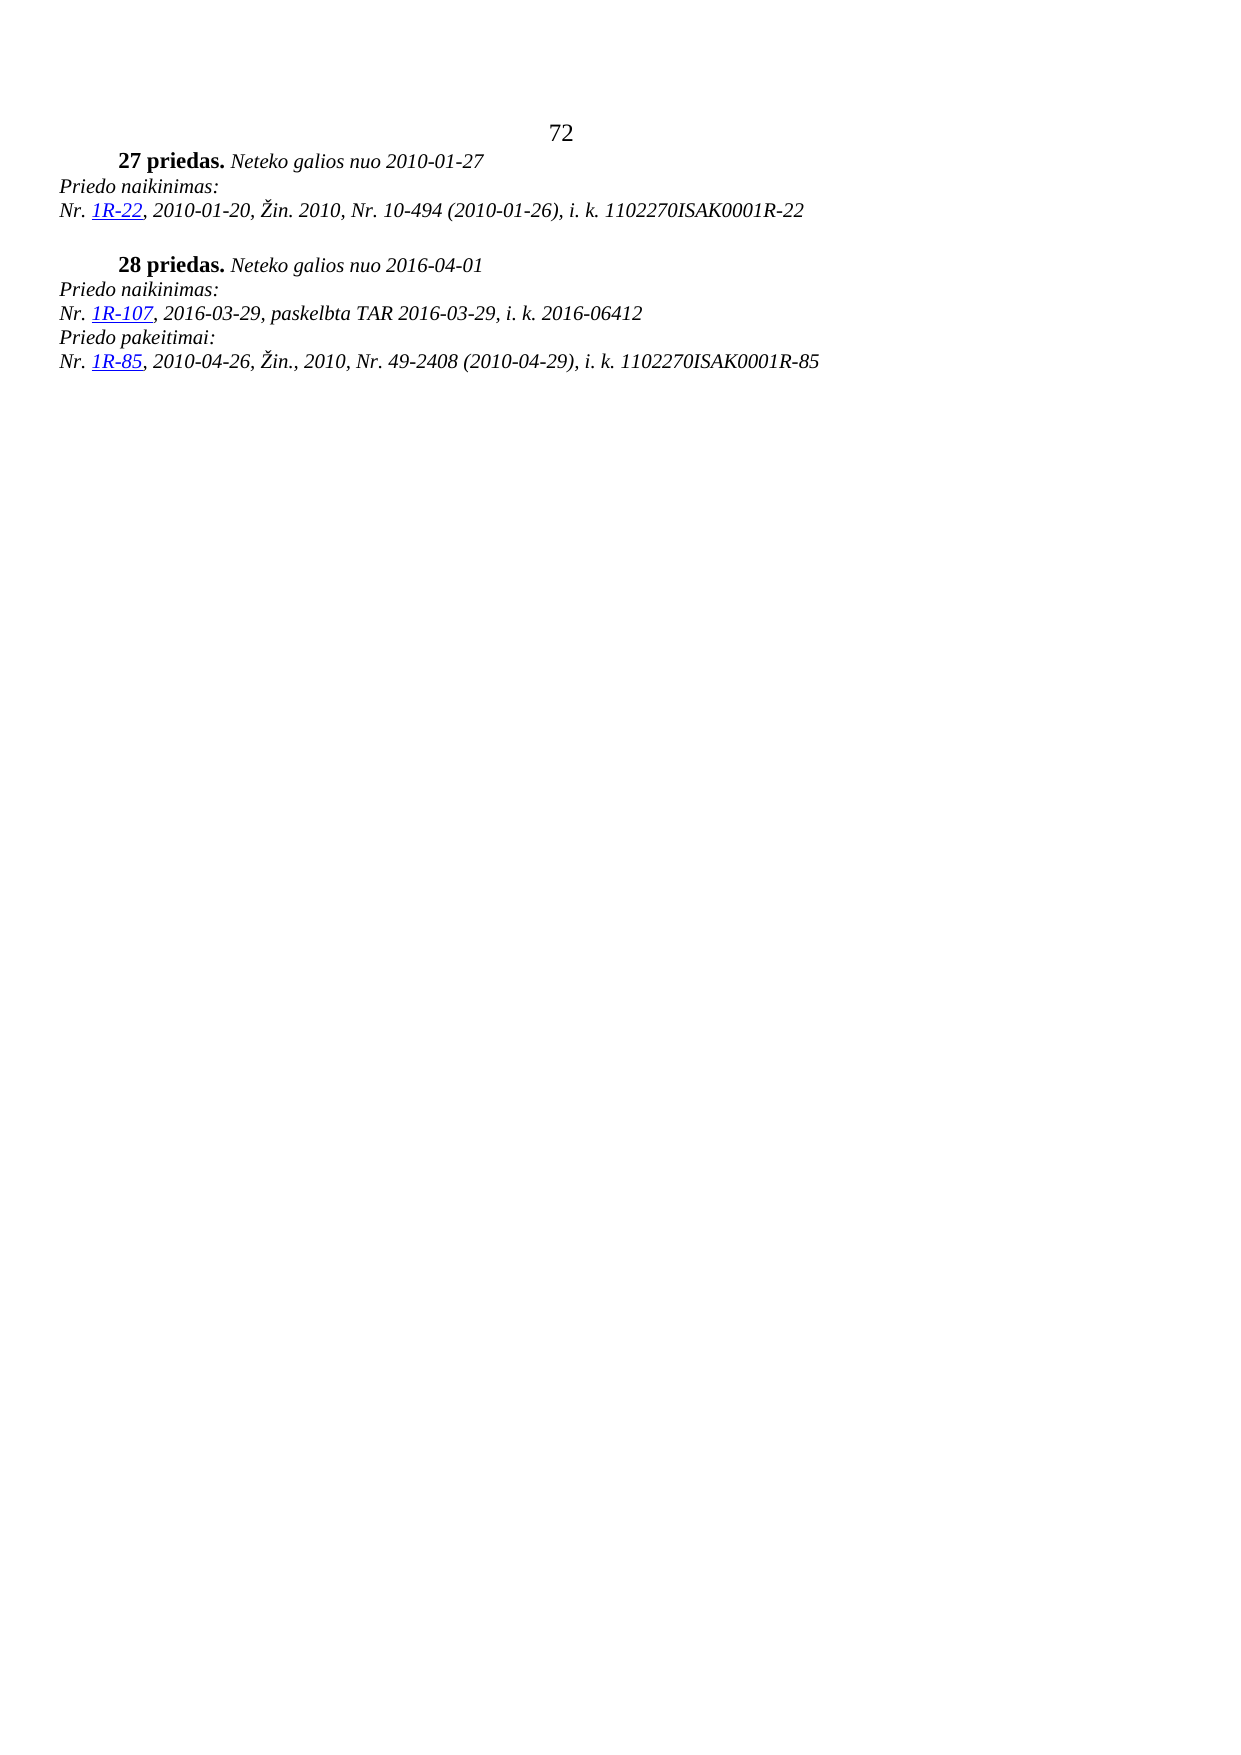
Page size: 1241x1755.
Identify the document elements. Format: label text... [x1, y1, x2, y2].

text Nr. 1R-85, 2010-04-26, Žin., 2010, Nr. 49-2408 (2010-04-29), i. k. 1102270ISAK0001R-85 [59, 349, 1063, 373]
text 28 priedas. Neteko galios nuo 2016-04-01 [59, 251, 1063, 277]
text Nr. 1R-107, 2016-03-29, paskelbta TAR 2016-03-29, i. k. 2016-06412 [59, 301, 1063, 325]
text Nr. 1R-22, 2010-01-20, Žin. 2010, Nr. 10-494 (2010-01-26), i. k. 1102270ISAK0001R-22 [59, 198, 1063, 222]
text 27 priedas. Neteko galios nuo 2010-01-27 [59, 148, 1063, 174]
text Priedo naikinimas: [59, 174, 1063, 198]
text Priedo pakeitimai: [59, 325, 1063, 349]
text Priedo naikinimas: [59, 277, 1063, 301]
